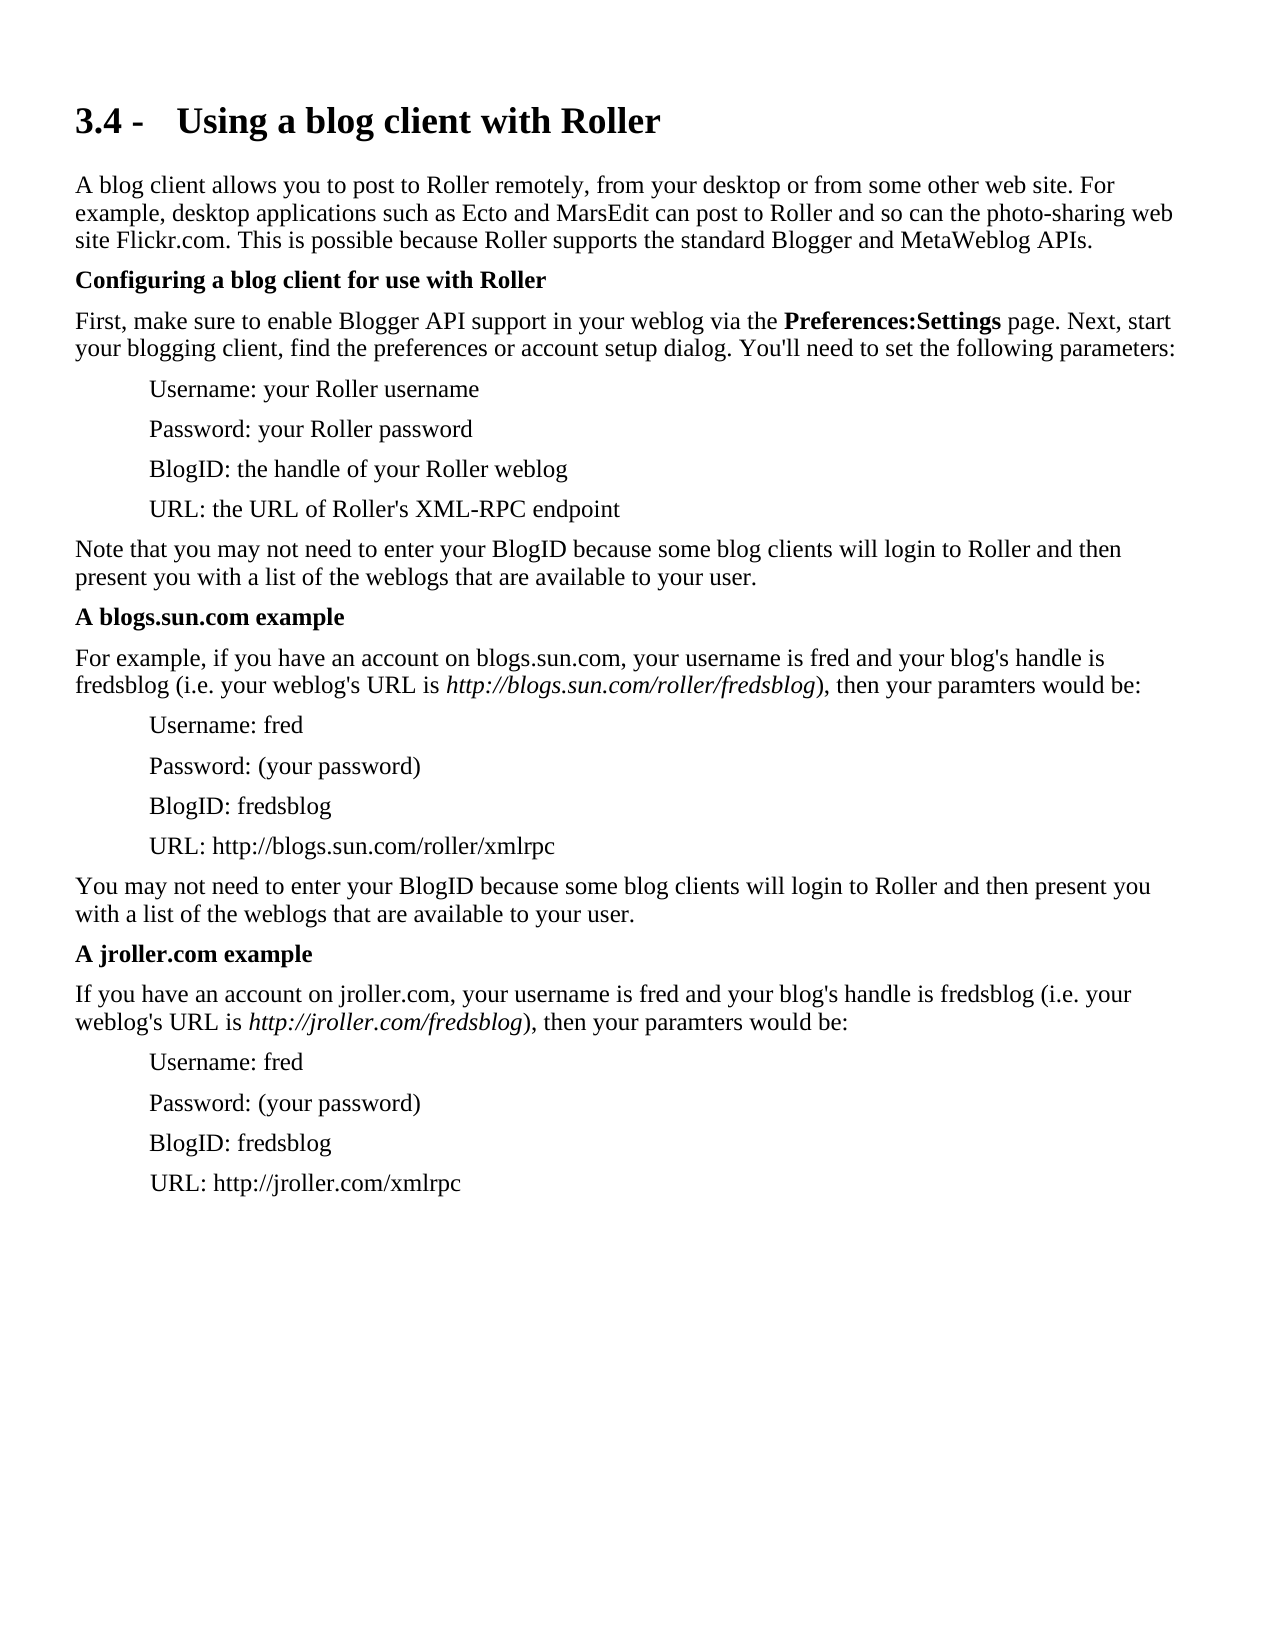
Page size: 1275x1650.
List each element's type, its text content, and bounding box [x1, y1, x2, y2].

text A blog client allows you to post to Roller remotely, from your desktop or from some other web site. For example, desktop applications such as Ecto and MarsEdit can post to Roller and so can the photo-sharing web site Flickr.com. This is possible because Roller supports the standard Blogger and MetaWeblog APIs. [75, 171, 1200, 254]
subtitle Using a blog client with Roller [75, 100, 1200, 141]
text Username: fred [75, 1048, 1200, 1076]
text Username: fred [75, 712, 1200, 739]
text Password: (your password) [75, 752, 1200, 779]
text A jroller.com example [75, 940, 1200, 968]
text BlogID: fredsblog [75, 792, 1200, 820]
text Password: (your password) [75, 1089, 1200, 1116]
text First, make sure to enable Blogger API support in your weblog via the Preferences:Settings page. Next, start your blogging client, find the preferences or account setup dialog. You'll need to set the following parameters: [75, 307, 1200, 362]
text URL: http://jroller.com/xmlrpc [75, 1169, 1200, 1197]
text Configuring a blog client for use with Roller [75, 267, 1200, 294]
text You may not need to enter your BlogID because some blog clients will login to Roller and then present you with a list of the weblogs that are available to your user. [75, 872, 1200, 928]
text BlogID: the handle of your Roller weblog [75, 455, 1200, 483]
text Password: your Roller password [75, 415, 1200, 443]
text Note that you may not need to enter your BlogID because some blog clients will login to Roller and then present you with a list of the weblogs that are available to your user. [75, 536, 1200, 591]
text URL: http://blogs.sun.com/roller/xmlrpc [75, 832, 1200, 860]
text Username: your Roller username [75, 375, 1200, 402]
text If you have an account on jroller.com, your username is fred and your blog's handle is fredsblog (i.e. your weblog's URL is http://jroller.com/fredsblog), then your paramters would be: [75, 981, 1200, 1036]
text URL: the URL of Roller's XML-RPC endpoint [75, 495, 1200, 523]
text A blogs.sun.com example [75, 603, 1200, 631]
text For example, if you have an account on blogs.sun.com, your username is fred and your blog's handle is fredsblog (i.e. your weblog's URL is http://blogs.sun.com/roller/fredsblog), then your paramters would be: [75, 644, 1200, 699]
text BlogID: fredsblog [75, 1129, 1200, 1157]
